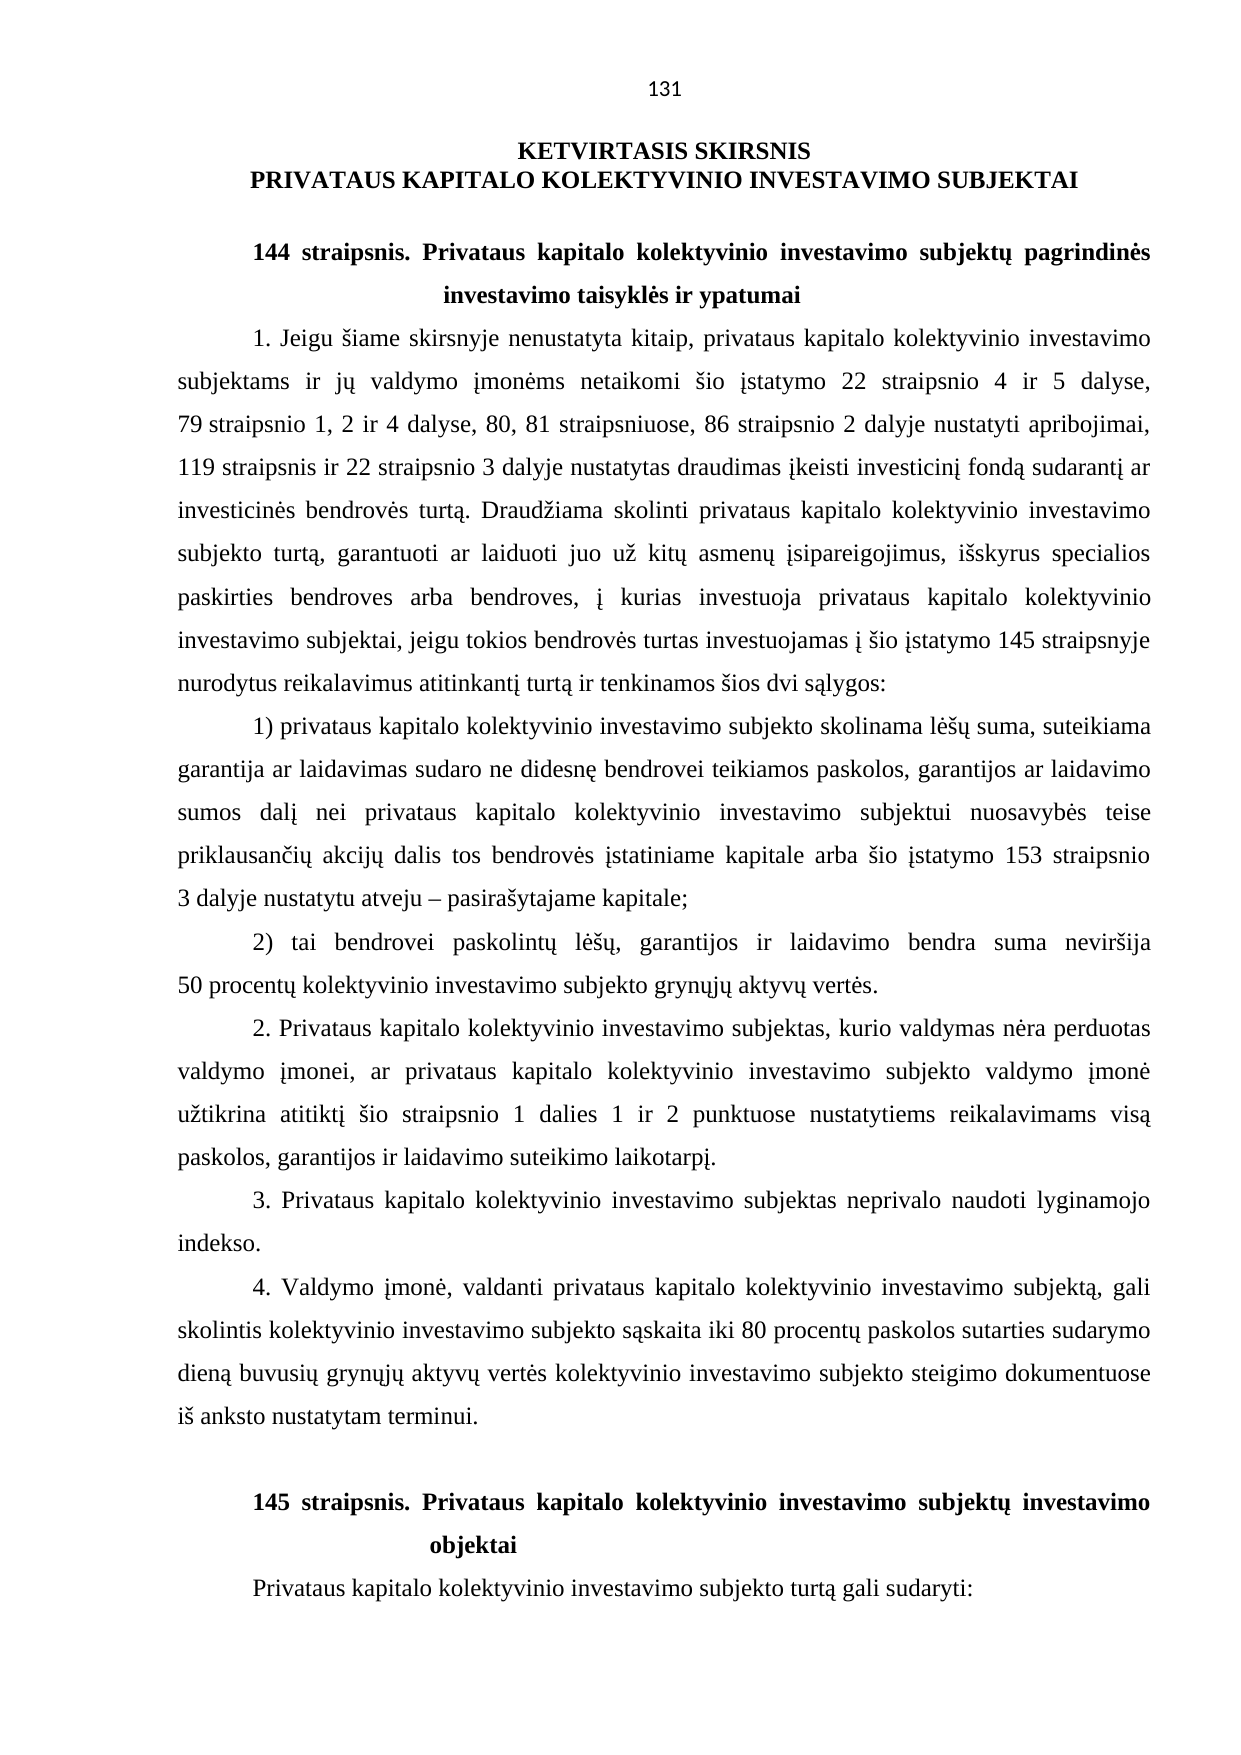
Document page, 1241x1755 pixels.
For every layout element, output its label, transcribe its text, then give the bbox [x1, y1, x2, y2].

text Privataus kapitalo kolektyvinio investavimo subjekto turtą gali sudaryti: [177, 1573, 1152, 1602]
text PRIVATAUS KAPITALO KOLEKTYVINIO INVESTAVIMO SUBJEKTAI [177, 165, 1152, 193]
text 2. Privataus kapitalo kolektyvinio investavimo subjektas, kurio valdymas nėra perduotas valdymo įmonei, ar privataus kapitalo kolektyvinio investavimo subjekto valdymo įmonė užtikrina atitiktį šio straipsnio 1 dalies 1 ir 2 punktuose nustatytiems reikalavimams visą paskolos, garantijos ir laidavimo suteikimo laikotarpį. [177, 1013, 1152, 1171]
text KETVIRTASIS SKIRSNIS [177, 136, 1152, 165]
text 2) tai bendrovei paskolintų lėšų, garantijos ir laidavimo bendra suma neviršija 50 procentų kolektyvinio investavimo subjekto grynųjų aktyvų vertės. [177, 927, 1152, 998]
text 144 straipsnis. Privataus kapitalo kolektyvinio investavimo subjektų pagrindinės investavimo taisyklės ir ypatumai [252, 237, 1152, 308]
text 1) privataus kapitalo kolektyvinio investavimo subjekto skolinama lėšų suma, suteikiama garantija ar laidavimas sudaro ne didesnę bendrovei teikiamos paskolos, garantijos ar laidavimo sumos dalį nei privataus kapitalo kolektyvinio investavimo subjektui nuosavybės teise priklausančių akcijų dalis tos bendrovės įstatiniame kapitale arba šio įstatymo 153 straipsnio 3 dalyje nustatytu atveju – pasirašytajame kapitale; [177, 711, 1152, 912]
text 145 straipsnis. Privataus kapitalo kolektyvinio investavimo subjektų investavimo objektai [252, 1487, 1152, 1559]
text 4. Valdymo įmonė, valdanti privataus kapitalo kolektyvinio investavimo subjektą, gali skolintis kolektyvinio investavimo subjekto sąskaita iki 80 procentų paskolos sutarties sudarymo dieną buvusių grynųjų aktyvų vertės kolektyvinio investavimo subjekto steigimo dokumentuose iš anksto nustatytam terminui. [177, 1272, 1152, 1430]
text 1. Jeigu šiame skirsnyje nenustatyta kitaip, privataus kapitalo kolektyvinio investavimo subjektams ir jų valdymo įmonėms netaikomi šio įstatymo 22 straipsnio 4 ir 5 dalyse, 79 straipsnio 1, 2 ir 4 dalyse, 80, 81 straipsniuose, 86 straipsnio 2 dalyje nustatyti apribojimai, 119 straipsnis ir 22 straipsnio 3 dalyje nustatytas draudimas įkeisti investicinį fondą sudarantį ar investicinės bendrovės turtą. Draudžiama skolinti privataus kapitalo kolektyvinio investavimo subjekto turtą, garantuoti ar laiduoti juo už kitų asmenų įsipareigojimus, išskyrus specialios paskirties bendroves arba bendroves, į kurias investuoja privataus kapitalo kolektyvinio investavimo subjektai, jeigu tokios bendrovės turtas investuojamas į šio įstatymo 145 straipsnyje nurodytus reikalavimus atitinkantį turtą ir tenkinamos šios dvi sąlygos: [177, 323, 1152, 697]
text 3. Privataus kapitalo kolektyvinio investavimo subjektas neprivalo naudoti lyginamojo indekso. [177, 1185, 1152, 1257]
